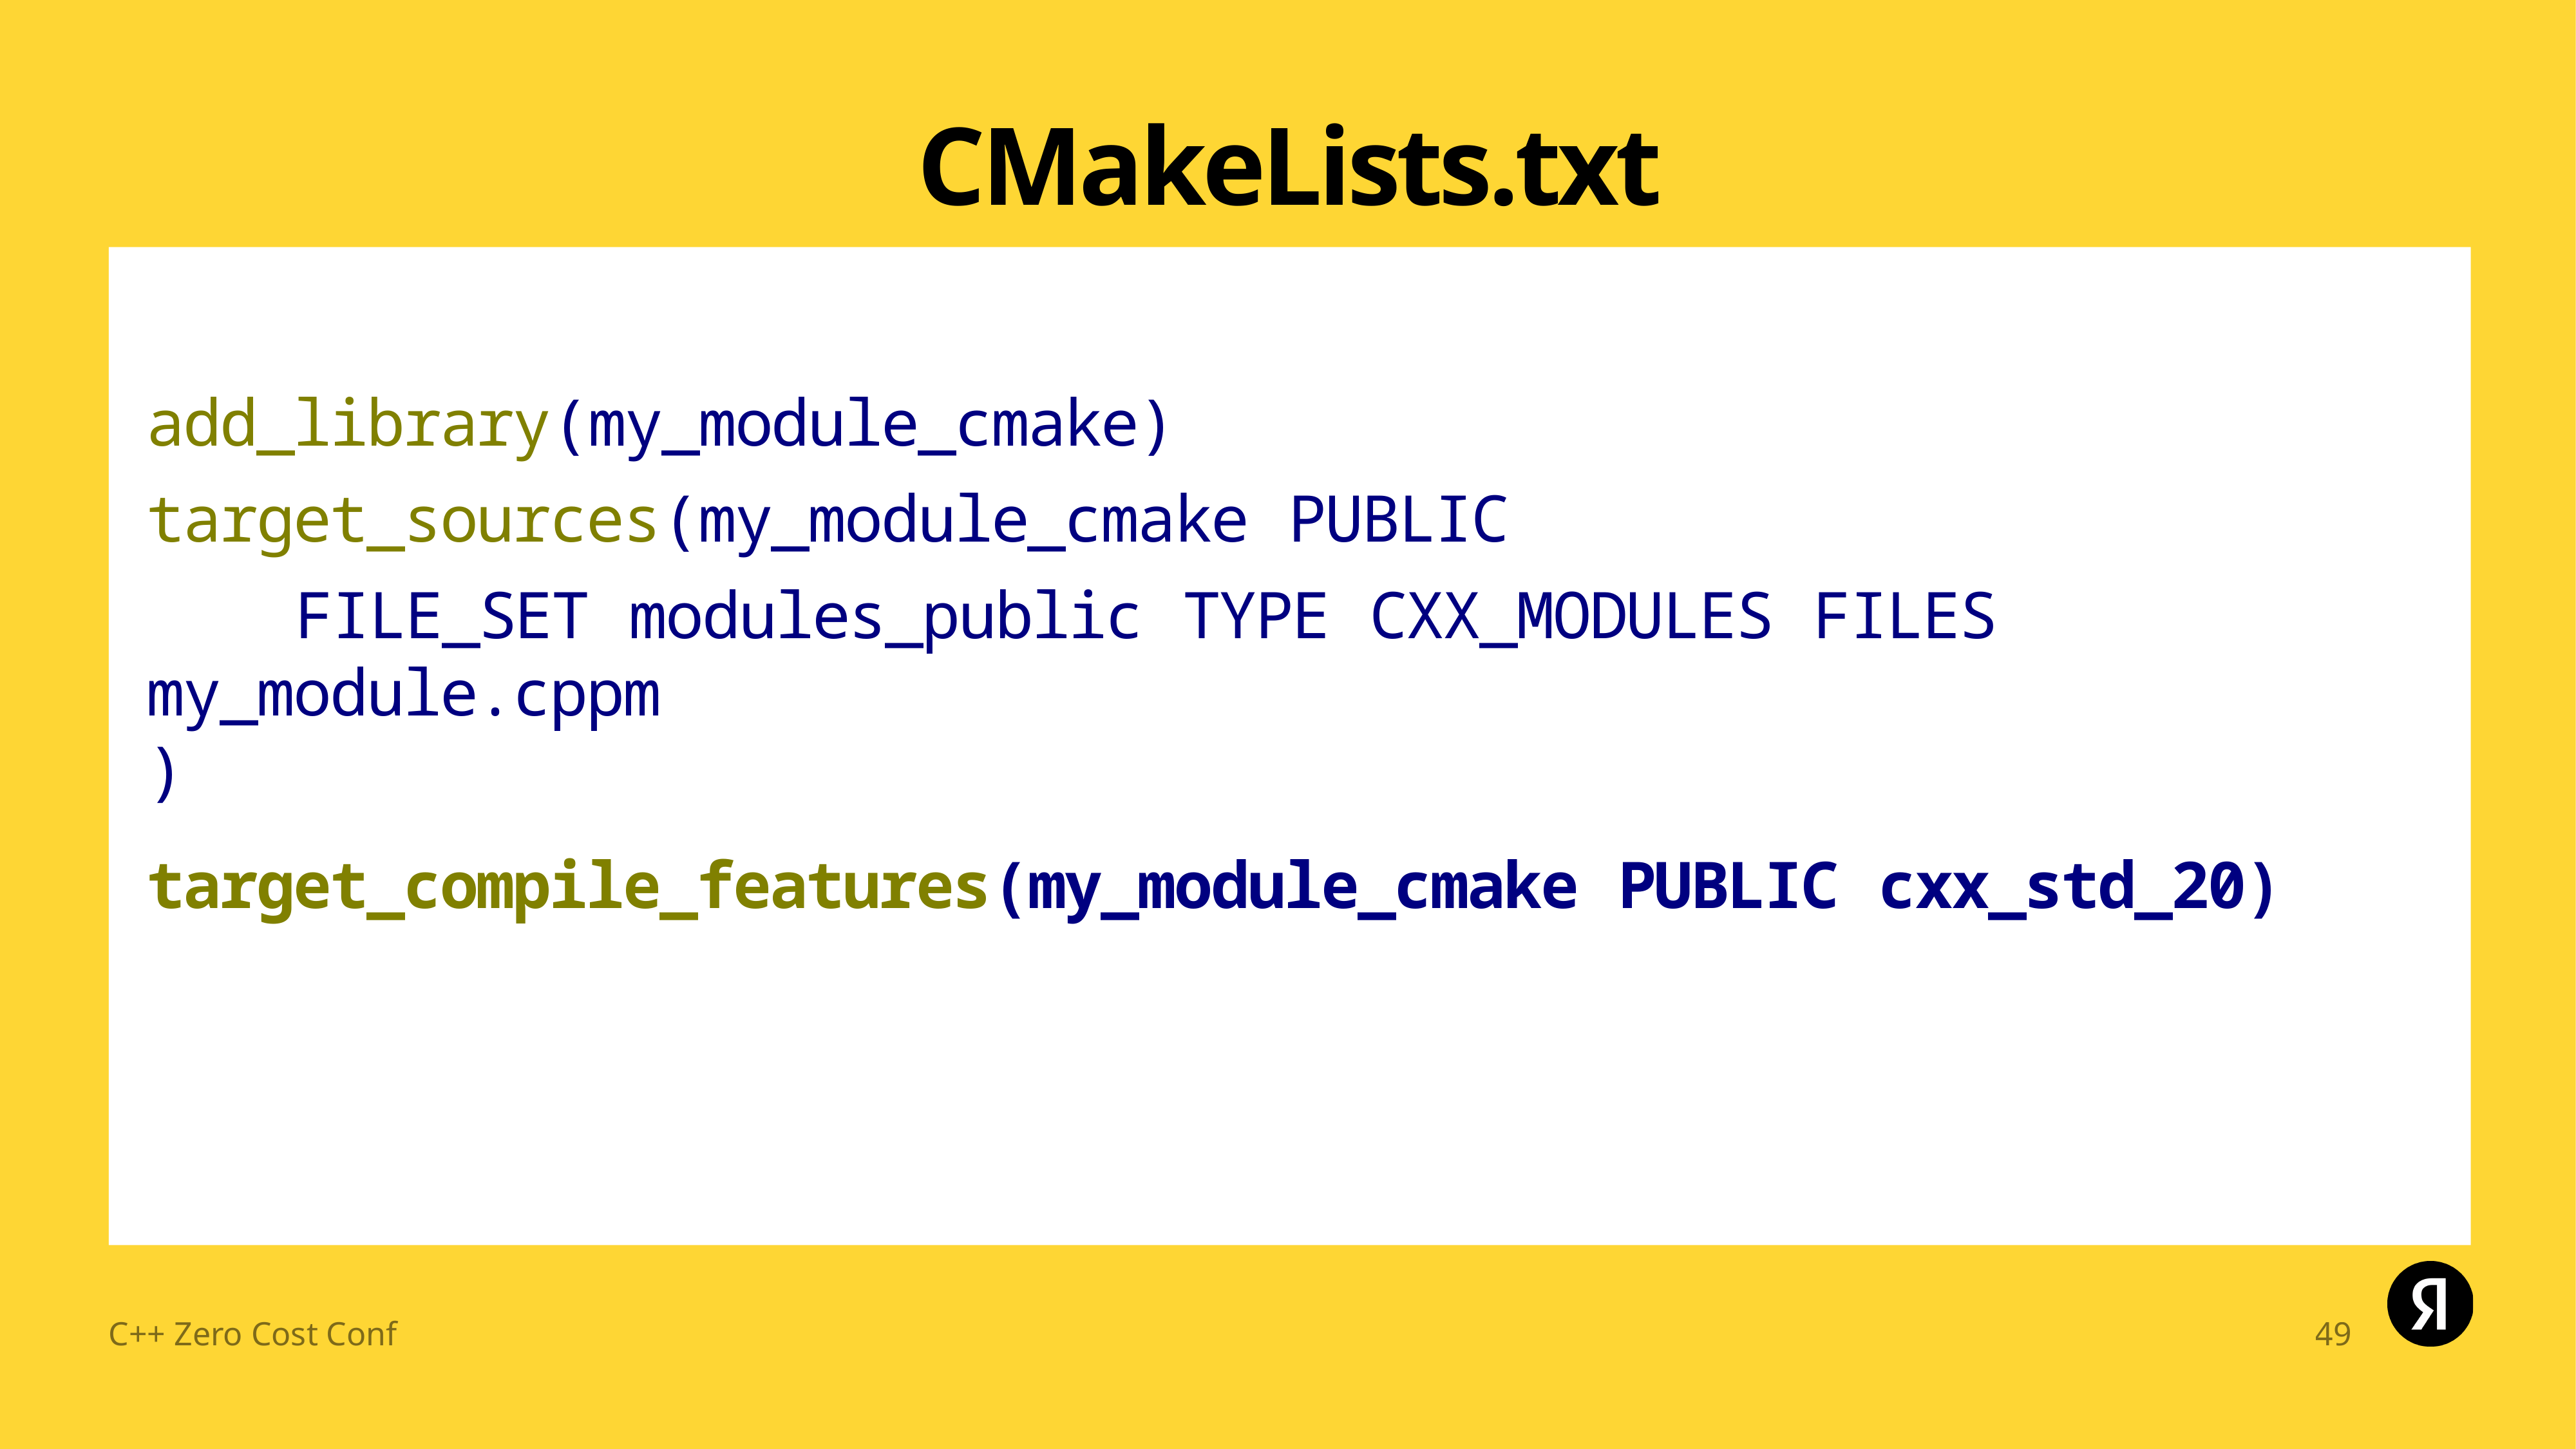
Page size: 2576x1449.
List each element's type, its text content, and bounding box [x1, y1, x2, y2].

title CMakeLists.txt [106, 101, 2473, 228]
list add_library(my_module_cmake) target_sources(my_module_cmake PUBLIC FILE_SET modules_public TYPE CXX_MODULES FILES my_module.cppm ) target_compile_features(my_module_cmake PUBLIC cxx_std_20) [108, 247, 2471, 1245]
picture [2387, 1261, 2474, 1347]
